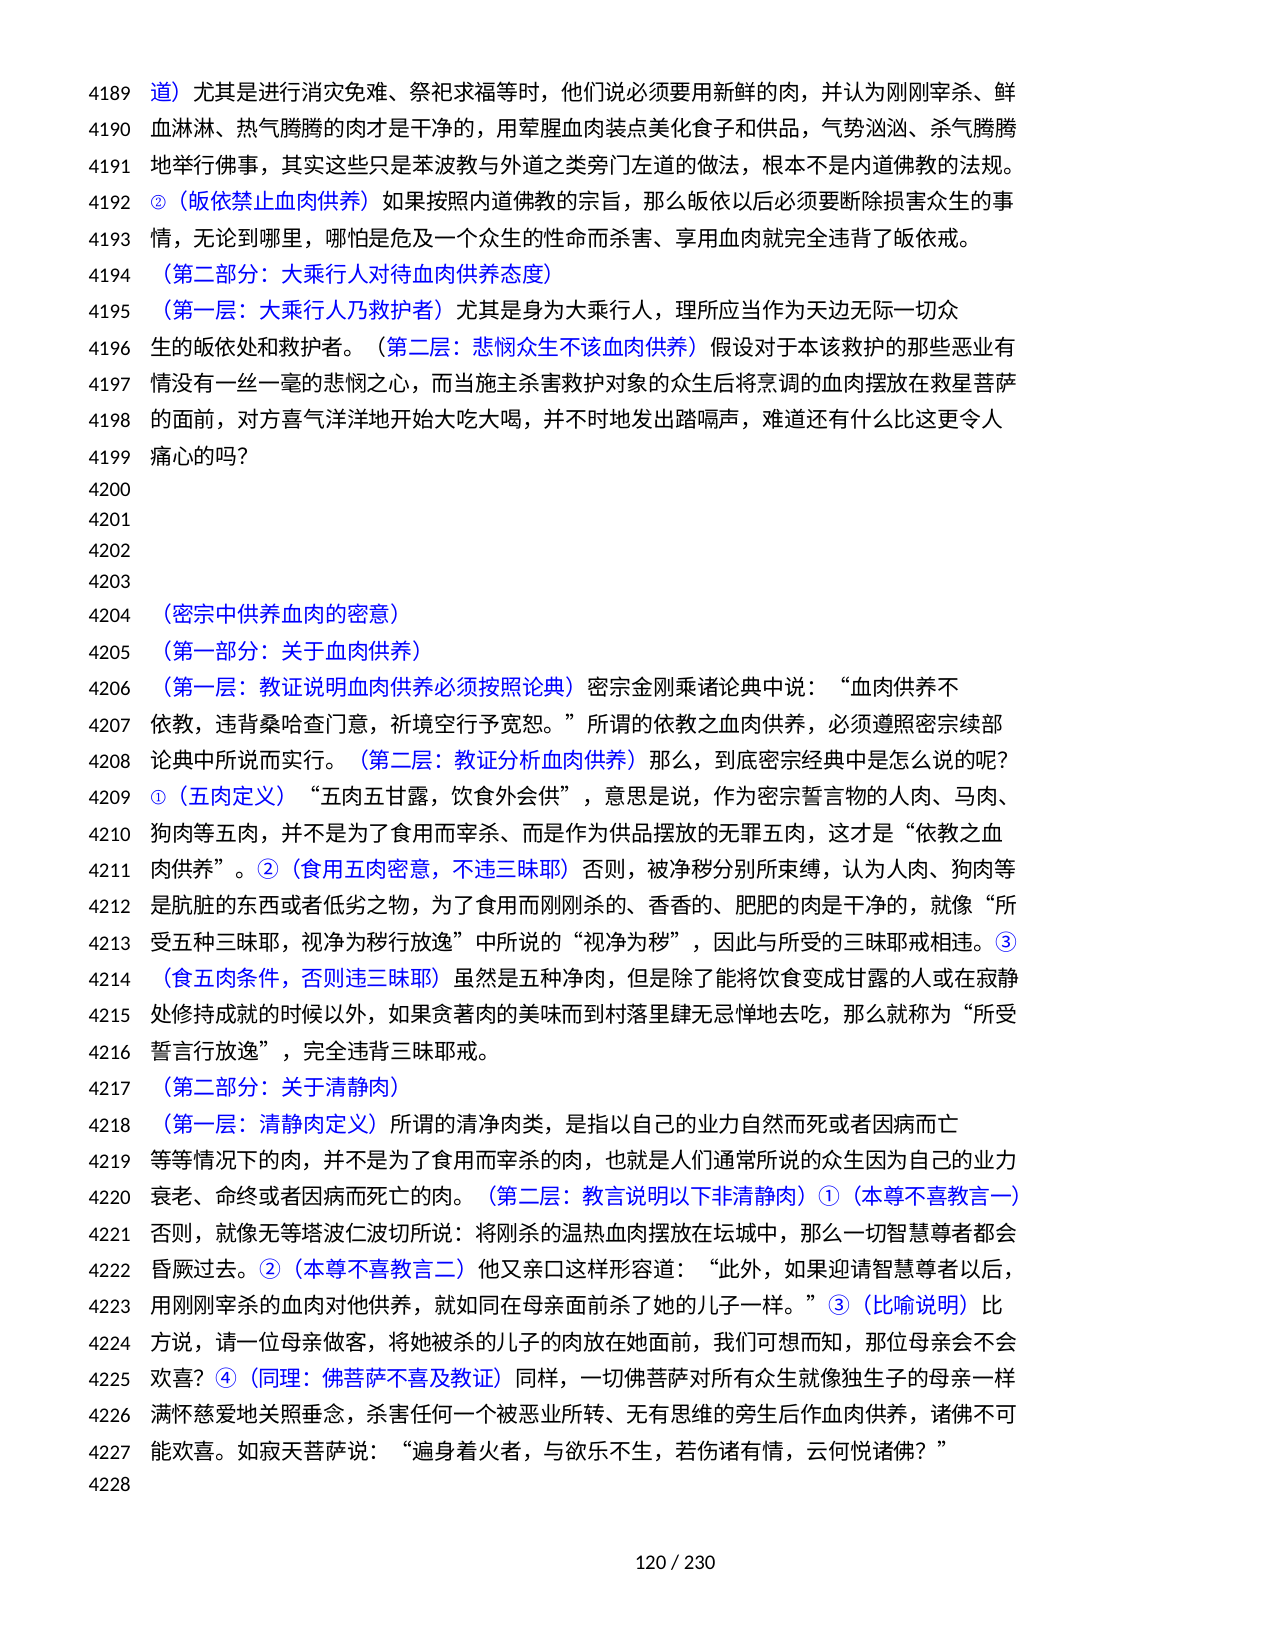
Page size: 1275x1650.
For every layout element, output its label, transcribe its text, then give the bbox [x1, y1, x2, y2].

text 依教，违背桑哈查门意，祈境空行予宽恕。”所谓的依教之血肉供养，必须遵照密宗续部 [150, 707, 1200, 738]
text 用刚刚宰杀的血肉对他供养，就如同在母亲面前杀了她的儿子一样。”③（比喻说明）比 [150, 1288, 1200, 1320]
text 生的皈依处和救护者。（第二层：悲悯众生不该血肉供养）假设对于本该救护的那些恶业有 [150, 329, 1200, 361]
text 肉供养”。②（食用五肉密意，不违三昧耶）否则，被净秽分别所束缚，认为人肉、狗肉等 [150, 852, 1200, 884]
text （第二部分：关于清静肉） [150, 1070, 1200, 1102]
text （食五肉条件，否则违三昧耶）虽然是五种净肉，但是除了能将饮食变成甘露的人或在寂静 [150, 961, 1200, 993]
text 满怀慈爱地关照垂念，杀害任何一个被恶业所转、无有思维的旁生后作血肉供养，诸佛不可 [150, 1397, 1200, 1429]
text （密宗中供养血肉的密意） [150, 597, 1200, 629]
text 地举行佛事，其实这些只是苯波教与外道之类旁门左道的做法，根本不是内道佛教的法规。 [150, 148, 1200, 179]
text 狗肉等五肉，并不是为了食用而宰杀、而是作为供品摆放的无罪五肉，这才是“依教之血 [150, 816, 1200, 847]
text 处修持成就的时候以外，如果贪著肉的美味而到村落里肆无忌惮地去吃，那么就称为“所受 [150, 997, 1200, 1029]
text （第一部分：关于血肉供养） [150, 634, 1200, 666]
text 昏厥过去。②（本尊不喜教言二）他又亲口这样形容道：“此外，如果迎请智慧尊者以后， [150, 1252, 1200, 1284]
text 受五种三昧耶，视净为秽行放逸”中所说的“视净为秽”，因此与所受的三昧耶戒相违。③ [150, 925, 1200, 956]
text 道）尤其是进行消灾免难、祭祀求福等时，他们说必须要用新鲜的肉，并认为刚刚宰杀、鲜 [150, 75, 1200, 107]
text 血淋淋、热气腾腾的肉才是干净的，用荤腥血肉装点美化食子和供品，气势汹汹、杀气腾腾 [150, 111, 1200, 143]
text 痛心的吗？ [150, 439, 1200, 470]
text 是肮脏的东西或者低劣之物，为了食用而刚刚杀的、香香的、肥肥的肉是干净的，就像“所 [150, 888, 1200, 920]
text 情，无论到哪里，哪怕是危及一个众生的性命而杀害、享用血肉就完全违背了皈依戒。 [150, 221, 1200, 252]
text （第一层：清静肉定义）所谓的清净肉类，是指以自己的业力自然而死或者因病而亡 [150, 1107, 1200, 1138]
text 欢喜？④（同理：佛菩萨不喜及教证）同样，一切佛菩萨对所有众生就像独生子的母亲一样 [150, 1361, 1200, 1393]
text 方说，请一位母亲做客，将她被杀的儿子的肉放在她面前，我们可想而知，那位母亲会不会 [150, 1325, 1200, 1356]
text 能欢喜。如寂天菩萨说：“遍身着火者，与欲乐不生，若伤诸有情，云何悦诸佛？” [150, 1434, 1200, 1465]
text （第一层：教证说明血肉供养必须按照论典）密宗金刚乘诸论典中说：“血肉供养不 [150, 670, 1200, 702]
text 情没有一丝一毫的悲悯之心，而当施主杀害救护对象的众生后将烹调的血肉摆放在救星菩萨 [150, 366, 1200, 398]
text （第一层：大乘行人乃救护者）尤其是身为大乘行人，理所应当作为天边无际一切众 [150, 293, 1200, 325]
text 的面前，对方喜气洋洋地开始大吃大喝，并不时地发出踏嗝声，难道还有什么比这更令人 [150, 402, 1200, 434]
text 等等情况下的肉，并不是为了食用而宰杀的肉，也就是人们通常所说的众生因为自己的业力 [150, 1143, 1200, 1174]
text 论典中所说而实行。（第二层：教证分析血肉供养）那么，到底密宗经典中是怎么说的呢？ [150, 743, 1200, 774]
text 衰老、命终或者因病而死亡的肉。（第二层：教言说明以下非清静肉）①（本尊不喜教言一） [150, 1179, 1200, 1211]
text 否则，就像无等塔波仁波切所说：将刚杀的温热血肉摆放在坛城中，那么一切智慧尊者都会 [150, 1216, 1200, 1247]
text 誓言行放逸”，完全违背三昧耶戒。 [150, 1034, 1200, 1066]
text ①（五肉定义）“五肉五甘露，饮食外会供”，意思是说，作为密宗誓言物的人肉、马肉、 [150, 779, 1200, 811]
text ②（皈依禁止血肉供养）如果按照内道佛教的宗旨，那么皈依以后必须要断除损害众生的事 [150, 184, 1200, 216]
text （第二部分：大乘行人对待血肉供养态度） [150, 257, 1200, 288]
